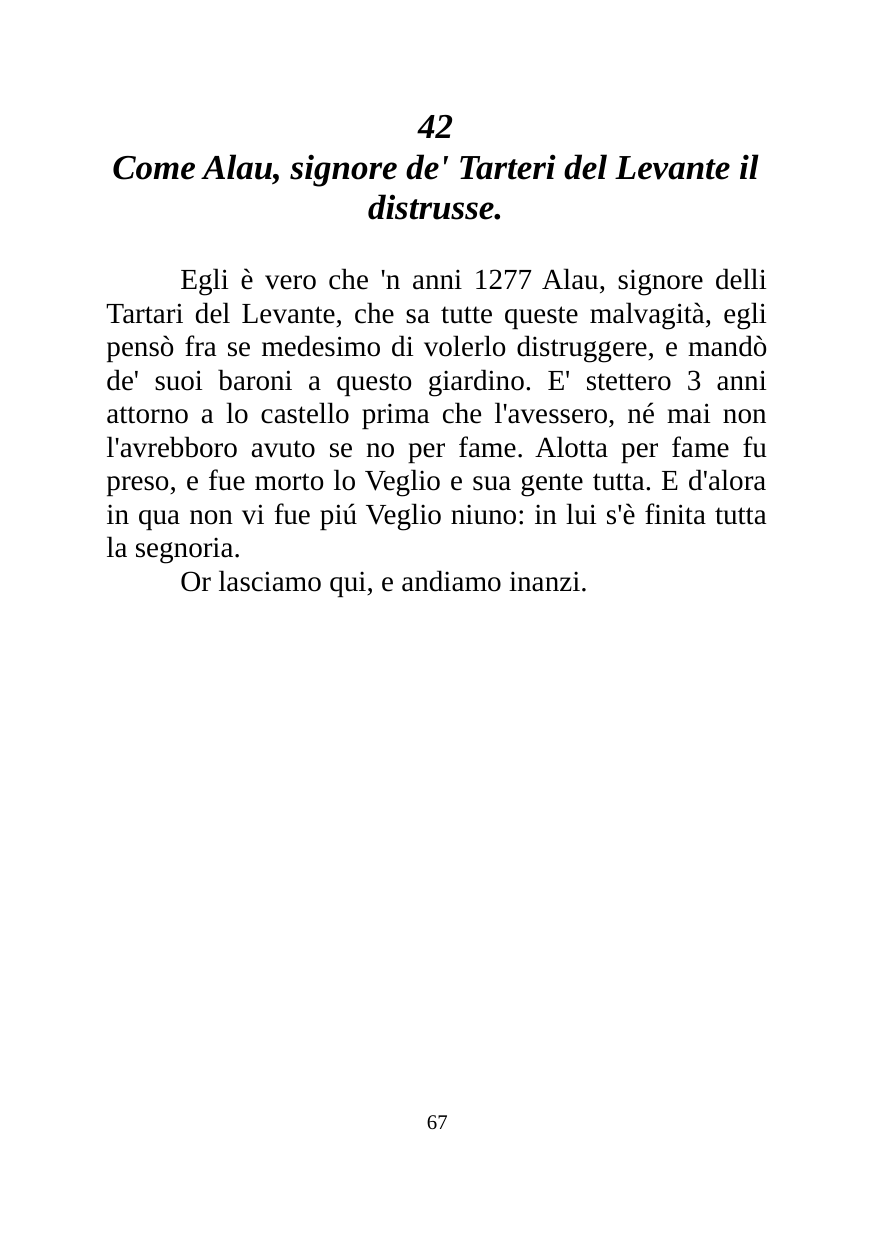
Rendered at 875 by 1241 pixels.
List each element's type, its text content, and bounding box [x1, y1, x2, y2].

text Egli è vero che 'n anni 1277 Alau, signore delli Tartari del Levante, che sa tutte queste malvagità, egli pensò fra se medesimo di volerlo distruggere, e mandò de' suoi baroni a questo giardino. E' stettero 3 anni attorno a lo castello prima che l'avessero, né mai non l'avrebboro avuto se no per fame. Alotta per fame fu preso, e fue morto lo Veglio e sua gente tutta. E d'alora in qua non vi fue piú Veglio niuno: in lui s'è finita tutta la segnoria. [106, 262, 768, 564]
subtitle 42 Come Alau, signore de' Tarteri del Levante il distrusse. [106, 106, 768, 227]
text Or lasciamo qui, e andiamo inanzi. [106, 564, 768, 598]
